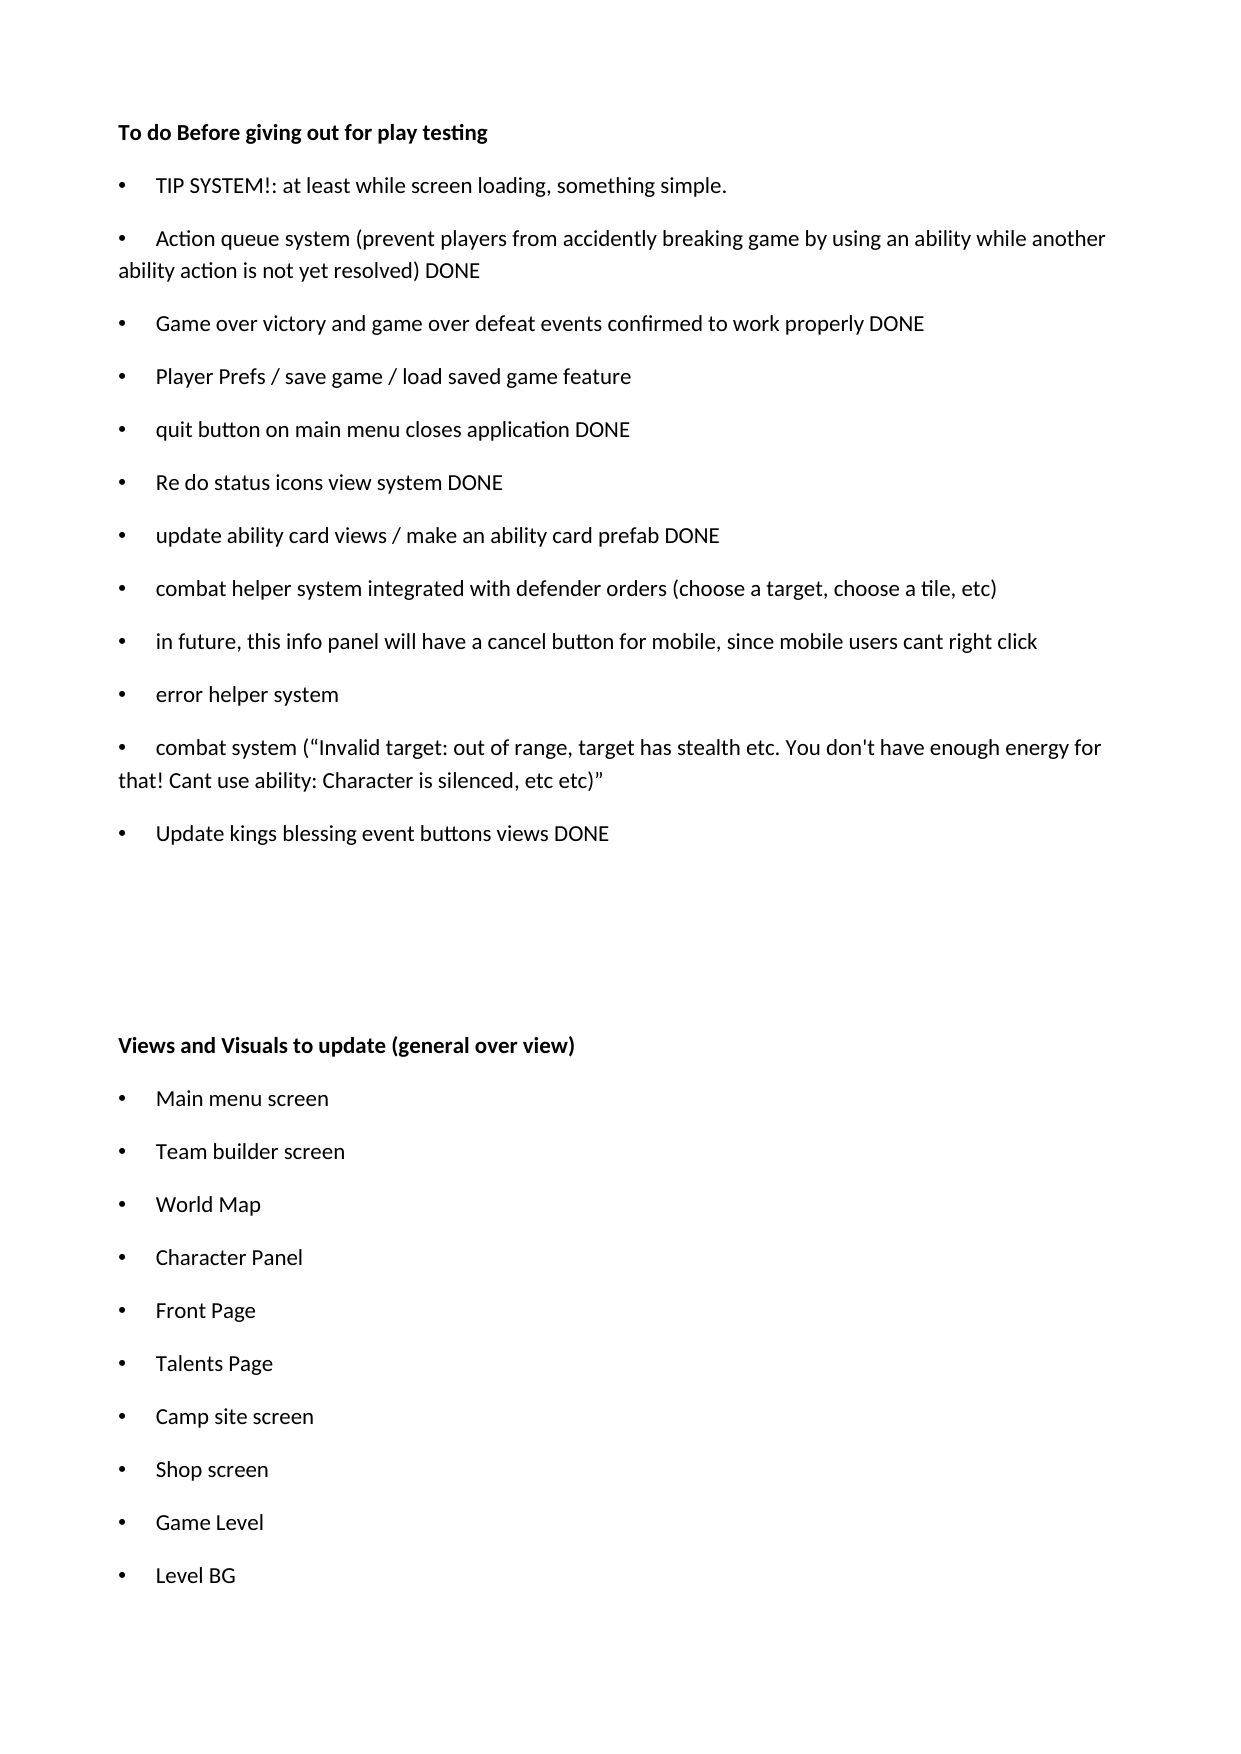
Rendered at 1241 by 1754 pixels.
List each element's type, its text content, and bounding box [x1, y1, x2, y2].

list Main menu screen [81, 1084, 1122, 1112]
list combat system (“Invalid target: out of range, target has stealth etc. You don't have enough energy for that! Cant use ability: Character is silenced, etc etc)” [81, 733, 1122, 794]
text Views and Visuals to update (general over view) [118, 1031, 1122, 1059]
list Shop screen [81, 1455, 1122, 1483]
list Character Panel [81, 1243, 1122, 1271]
list update ability card views / make an ability card prefab DONE [81, 521, 1122, 549]
list Front Page [81, 1296, 1122, 1324]
list TIP SYSTEM!: at least while screen loading, something simple. [81, 171, 1122, 199]
list Player Prefs / save game / load saved game feature [81, 362, 1122, 390]
list Re do status icons view system DONE [81, 468, 1122, 496]
list Game over victory and game over defeat events confirmed to work properly DONE [81, 309, 1122, 337]
text To do Before giving out for play testing [118, 118, 1122, 146]
list error helper system [81, 681, 1122, 708]
list Game Level [81, 1508, 1122, 1536]
list quit button on main menu closes application DONE [81, 415, 1122, 443]
list Talents Page [81, 1349, 1122, 1377]
list combat helper system integrated with defender orders (choose a target, choose a tile, etc) [81, 574, 1122, 602]
list in future, this info panel will have a cancel button for mobile, since mobile users cant right click [81, 627, 1122, 656]
list Camp site screen [81, 1402, 1122, 1430]
list Update kings blessing event buttons views DONE [81, 819, 1122, 847]
list World Map [81, 1190, 1122, 1218]
list Level BG [81, 1561, 1122, 1589]
list Action queue system (prevent players from accidently breaking game by using an ability while another ability action is not yet resolved) DONE [81, 224, 1122, 284]
list Team builder screen [81, 1137, 1122, 1165]
